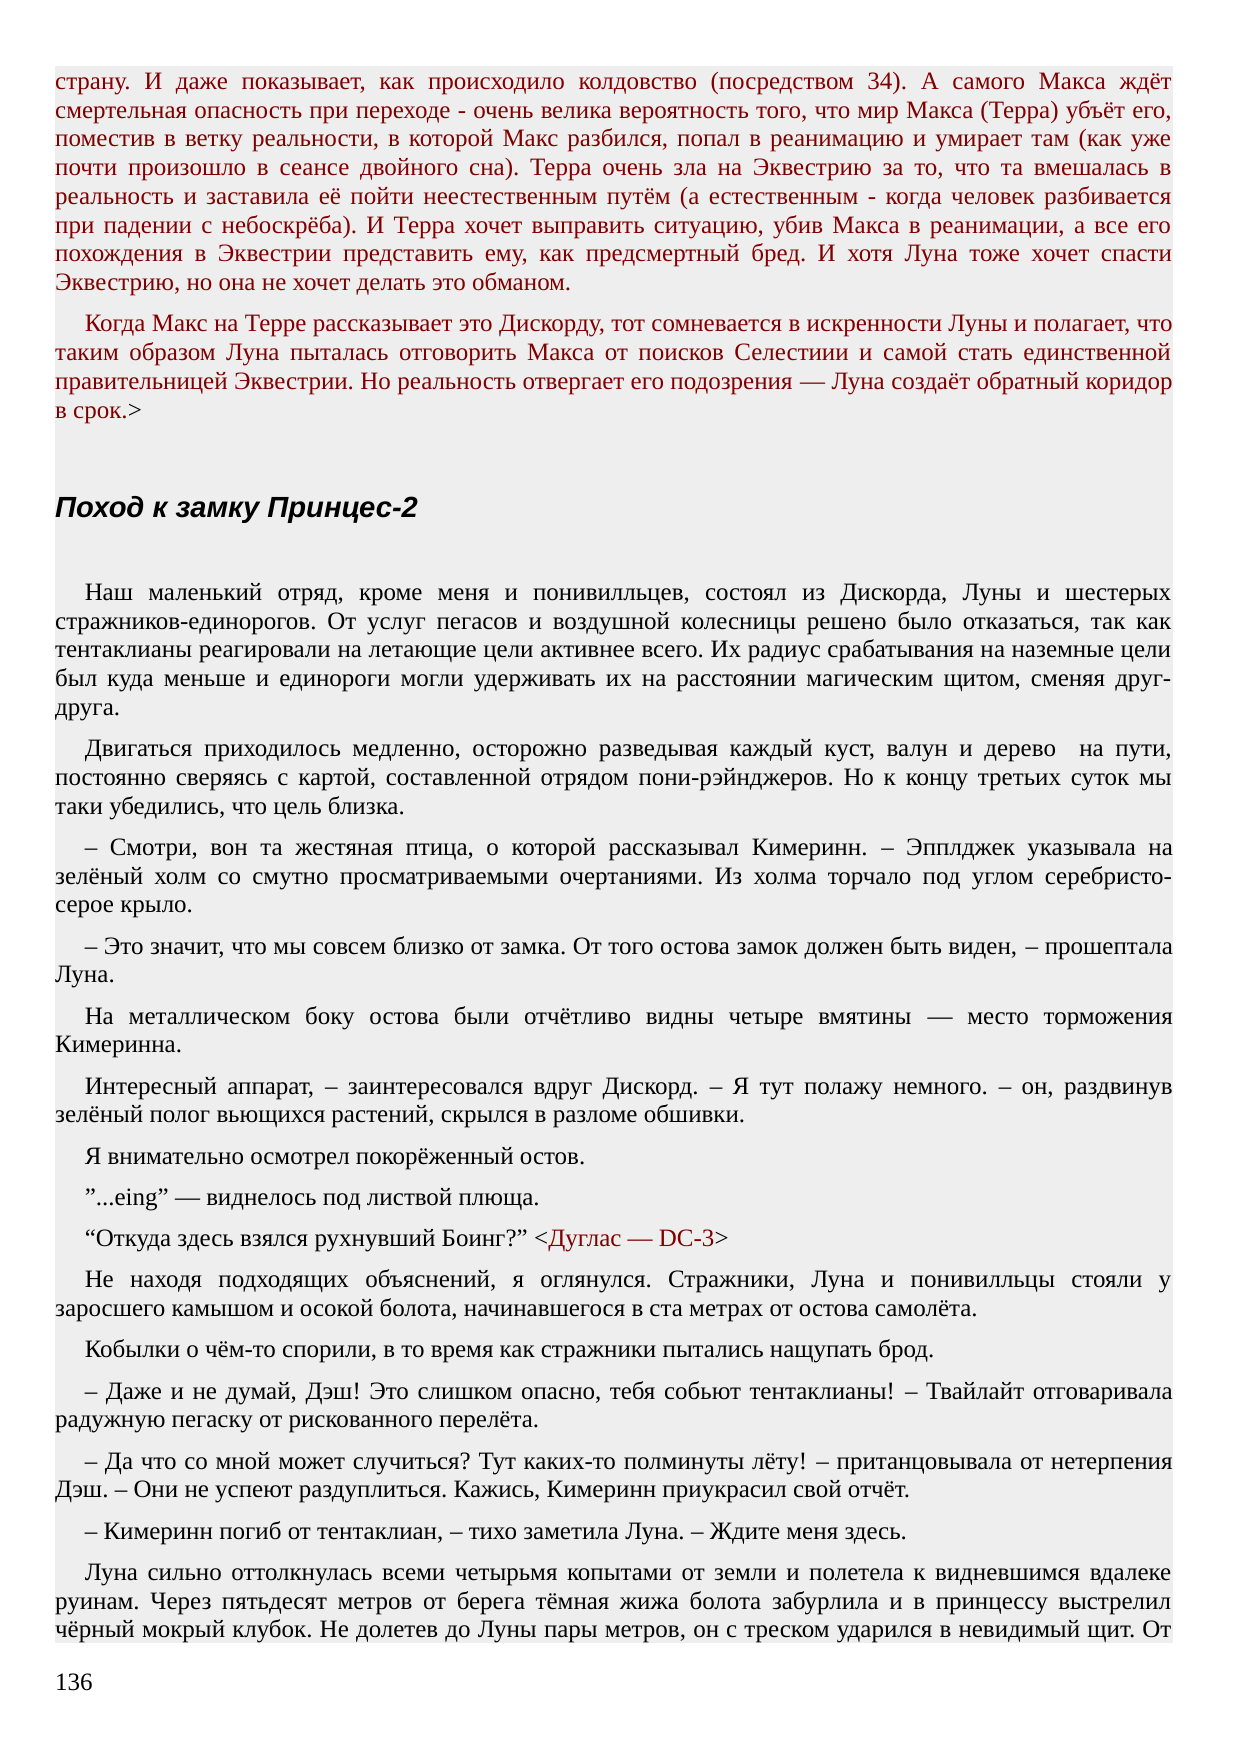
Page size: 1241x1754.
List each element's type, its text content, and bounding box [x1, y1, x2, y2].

text – Смотри, вон та жестяная птица, о которой рассказывал Кимеринн. – Эпплджек указывала на зелёный холм со смутно просматриваемыми очертаниями. Из холма торчало под углом серебристо-серое крыло. [55, 832, 1173, 918]
text – Даже и не думай, Дэш! Это слишком опасно, тебя собьют тентаклианы! – Твайлайт отговаривала радужную пегаску от рискованного перелёта. [55, 1376, 1173, 1433]
text Я внимательно осмотрел покорёженный остов. [55, 1141, 1173, 1169]
text страну. И даже показывает, как происходило колдовство (посредством 34). А самого Макса ждёт смертельная опасность при переходе - очень велика вероятность того, что мир Макса (Терра) убъёт его, поместив в ветку реальности, в которой Макс разбился, попал в реанимацию и умирает там (как уже почти произошло в сеансе двойного сна). Терра очень зла на Эквестрию за то, что та вмешалась в реальность и заставила её пойти неестественным путём (а естественным - когда человек разбивается при падении с небоскрёба). И Терра хочет выправить ситуацию, убив Макса в реанимации, а все его похождения в Эквестрии представить ему, как предсмертный бред. И хотя Луна тоже хочет спасти Эквестрию, но она не хочет делать это обманом. [55, 66, 1173, 296]
text Не находя подходящих объяснений, я оглянулся. Стражники, Луна и понивилльцы стояли у заросшего камышом и осокой болота, начинавшегося в ста метрах от остова самолёта. [55, 1264, 1173, 1322]
text “Откуда здесь взялся рухнувший Боинг?” <Дуглас — DC-3> [55, 1223, 1173, 1252]
subtitle Поход к замку Принцес-2 [55, 490, 1173, 523]
text Луна сильно оттолкнулась всеми четырьмя копытами от земли и полетела к видневшимся вдалеке руинам. Через пятьдесят метров от берега тёмная жижа болота забурлила и в принцессу выстрелил чёрный мокрый клубок. Не долетев до Луны пары метров, он с треском ударился в невидимый щит. От [55, 1557, 1173, 1643]
text – Кимеринн погиб от тентаклиан, – тихо заметила Луна. – Ждите меня здесь. [55, 1516, 1173, 1544]
text – Это значит, что мы совсем близко от замка. От того остова замок должен быть виден, – прошептала Луна. [55, 931, 1173, 988]
text На металлическом боку остова были отчётливо видны четыре вмятины — место торможения Кимеринна. [55, 1001, 1173, 1058]
text – Да что со мной может случиться? Тут каких-то полминуты лёту! – пританцовывала от нетерпения Дэш. – Они не успеют раздуплиться. Кажись, Кимеринн приукрасил свой отчёт. [55, 1446, 1173, 1503]
text Интересный аппарат, – заинтересовался вдруг Дискорд. – Я тут полажу немного. – он, раздвинув зелёный полог вьющихся растений, скрылся в разломе обшивки. [55, 1071, 1173, 1128]
text Двигаться приходилось медленно, осторожно разведывая каждый куст, валун и дерево на пути, постоянно сверяясь с картой, составленной отрядом пони-рэйнджеров. Но к концу третьих суток мы таки убедились, что цель близка. [55, 733, 1173, 819]
text Наш маленький отряд, кроме меня и понивилльцев, состоял из Дискорда, Луны и шестерых стражников-единорогов. От услуг пегасов и воздушной колесницы решено было отказаться, так как тентаклианы реагировали на летающие цели активнее всего. Их радиус срабатывания на наземные цели был куда меньше и единороги могли удерживать их на расстоянии магическим щитом, сменяя друг-друга. [55, 577, 1173, 721]
text Когда Макс на Терре рассказывает это Дискорду, тот сомневается в искренности Луны и полагает, что таким образом Луна пыталась отговорить Макса от поисков Селестиии и самой стать единственной правительницей Эквестрии. Но реальность отвергает его подозрения — Луна создаёт обратный коридор в срок.> [55, 308, 1173, 423]
text ”...eing” — виднелось под листвой плюща. [55, 1182, 1173, 1211]
text Кобылки о чём-то спорили, в то время как стражники пытались нащупать брод. [55, 1334, 1173, 1363]
